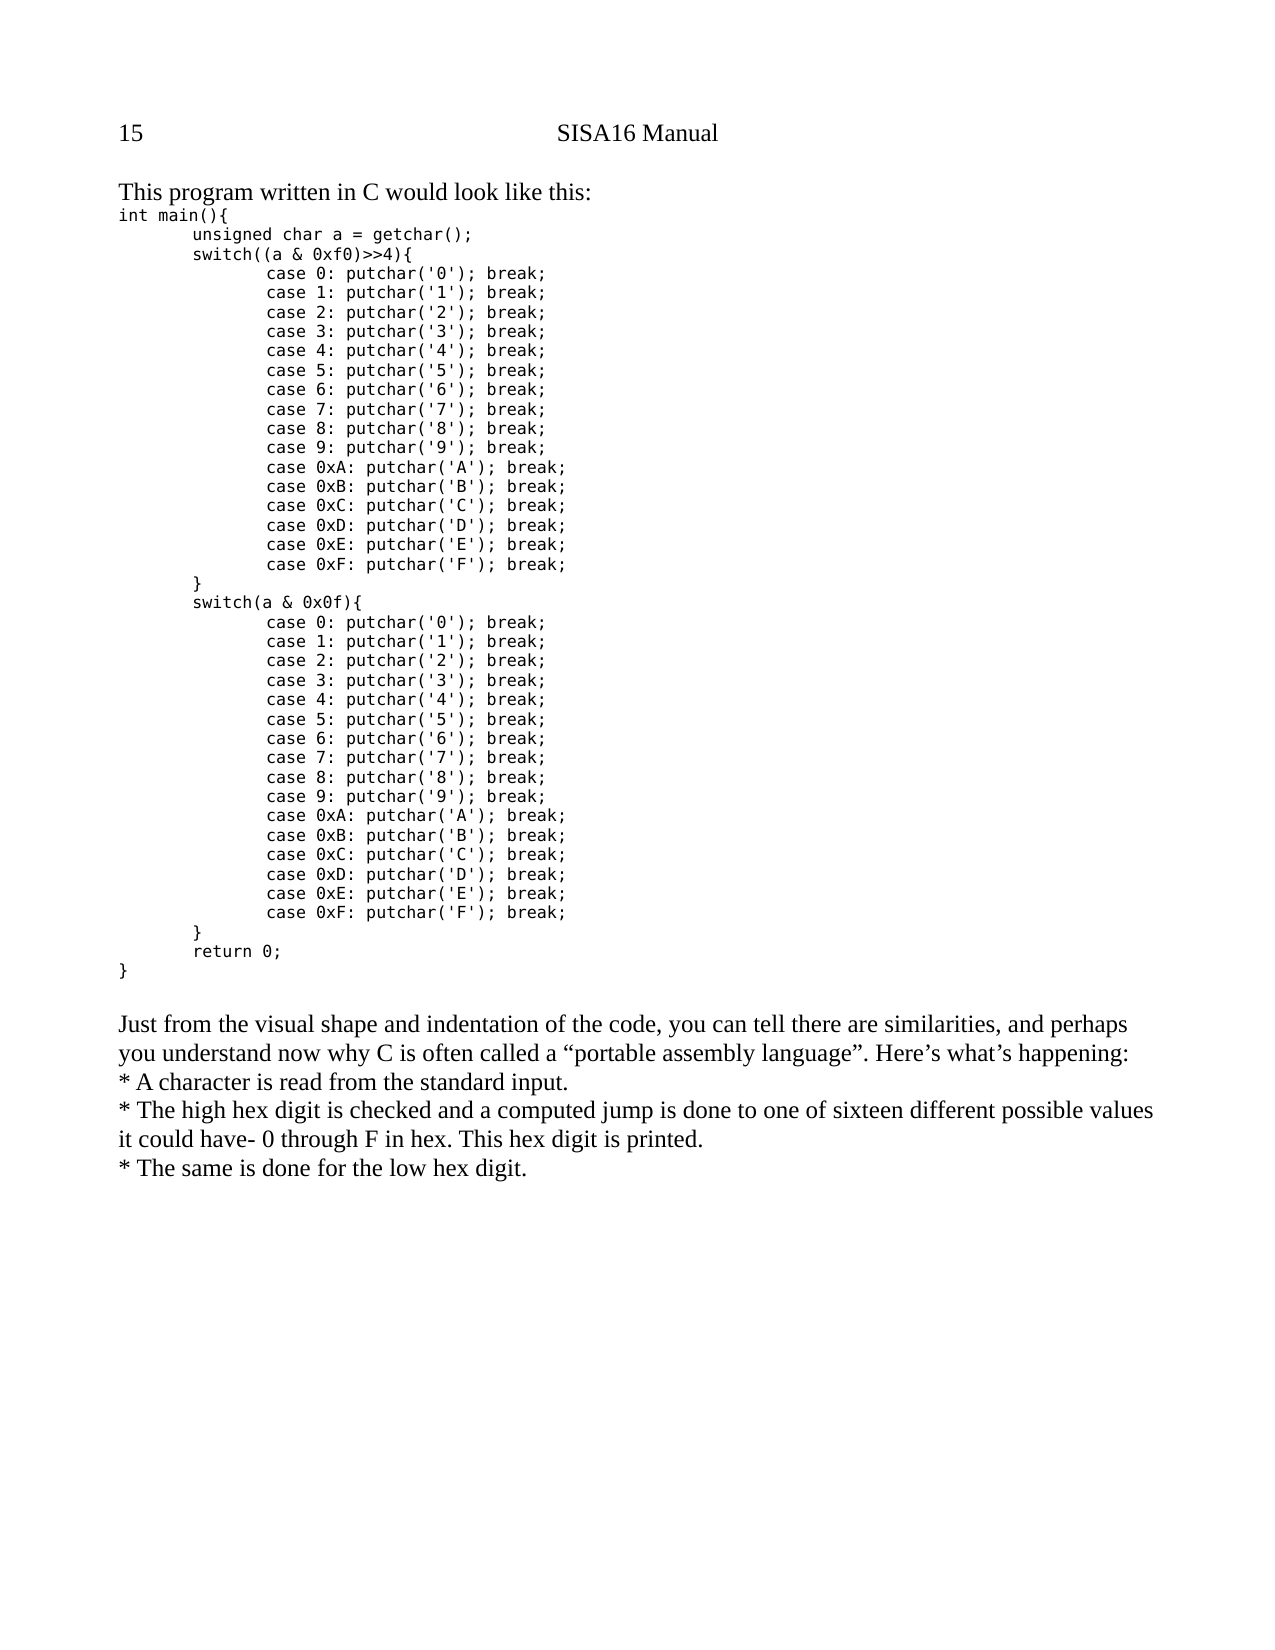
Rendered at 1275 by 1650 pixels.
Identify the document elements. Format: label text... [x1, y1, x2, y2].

text case 0xB: putchar('B'); break; [118, 477, 1157, 496]
text return 0; [118, 942, 1157, 961]
text int main(){ [118, 206, 1157, 225]
text case 7: putchar('7'); break; [118, 748, 1157, 767]
text case 7: putchar('7'); break; [118, 399, 1157, 419]
text case 8: putchar('8'); break; [118, 419, 1157, 438]
text case 2: putchar('2'); break; [118, 302, 1157, 322]
text } [118, 922, 1157, 942]
text case 5: putchar('5'); break; [118, 709, 1157, 729]
text case 6: putchar('6'); break; [118, 729, 1157, 748]
text case 0xA: putchar('A'); break; [118, 806, 1157, 826]
text case 0: putchar('0'); break; [118, 264, 1157, 283]
text case 1: putchar('1'); break; [118, 283, 1157, 302]
text } [118, 961, 1157, 981]
text case 3: putchar('3'); break; [118, 322, 1157, 341]
text case 0xA: putchar('A'); break; [118, 457, 1157, 477]
text switch(a & 0x0f){ [118, 593, 1157, 612]
text This program written in C would look like this: [118, 177, 1157, 206]
text case 9: putchar('9'); break; [118, 787, 1157, 806]
text unsigned char a = getchar(); [118, 225, 1157, 244]
text case 8: putchar('8'); break; [118, 767, 1157, 787]
text case 0xD: putchar('D'); break; [118, 516, 1157, 535]
text case 0xC: putchar('C'); break; [118, 496, 1157, 516]
text case 4: putchar('4'); break; [118, 690, 1157, 709]
text case 0xE: putchar('E'); break; [118, 884, 1157, 903]
text case 3: putchar('3'); break; [118, 671, 1157, 690]
text case 0xD: putchar('D'); break; [118, 864, 1157, 884]
text case 5: putchar('5'); break; [118, 361, 1157, 380]
text case 6: putchar('6'); break; [118, 380, 1157, 399]
text Just from the visual shape and indentation of the code, you can tell there are similarities, and perhaps you understand now why C is often called a “portable assembly language”. Here’s what’s happening: * A character is read from the standard input. * The high hex digit is checked and a computed jump is done to one of sixteen different possible values it could have- 0 through F in hex. This hex digit is printed. [118, 1009, 1157, 1153]
text case 0xC: putchar('C'); break; [118, 845, 1157, 864]
text case 0xF: putchar('F'); break; [118, 554, 1157, 574]
text switch((a & 0xf0)>>4){ [118, 244, 1157, 264]
text case 1: putchar('1'); break; [118, 632, 1157, 651]
text * The same is done for the low hex digit. [118, 1153, 1157, 1182]
text } [118, 574, 1157, 593]
text case 0xE: putchar('E'); break; [118, 535, 1157, 554]
text case 0xB: putchar('B'); break; [118, 826, 1157, 845]
text case 9: putchar('9'); break; [118, 438, 1157, 457]
text case 0: putchar('0'); break; [118, 612, 1157, 632]
text case 2: putchar('2'); break; [118, 651, 1157, 671]
text case 0xF: putchar('F'); break; [118, 903, 1157, 922]
text case 4: putchar('4'); break; [118, 341, 1157, 361]
